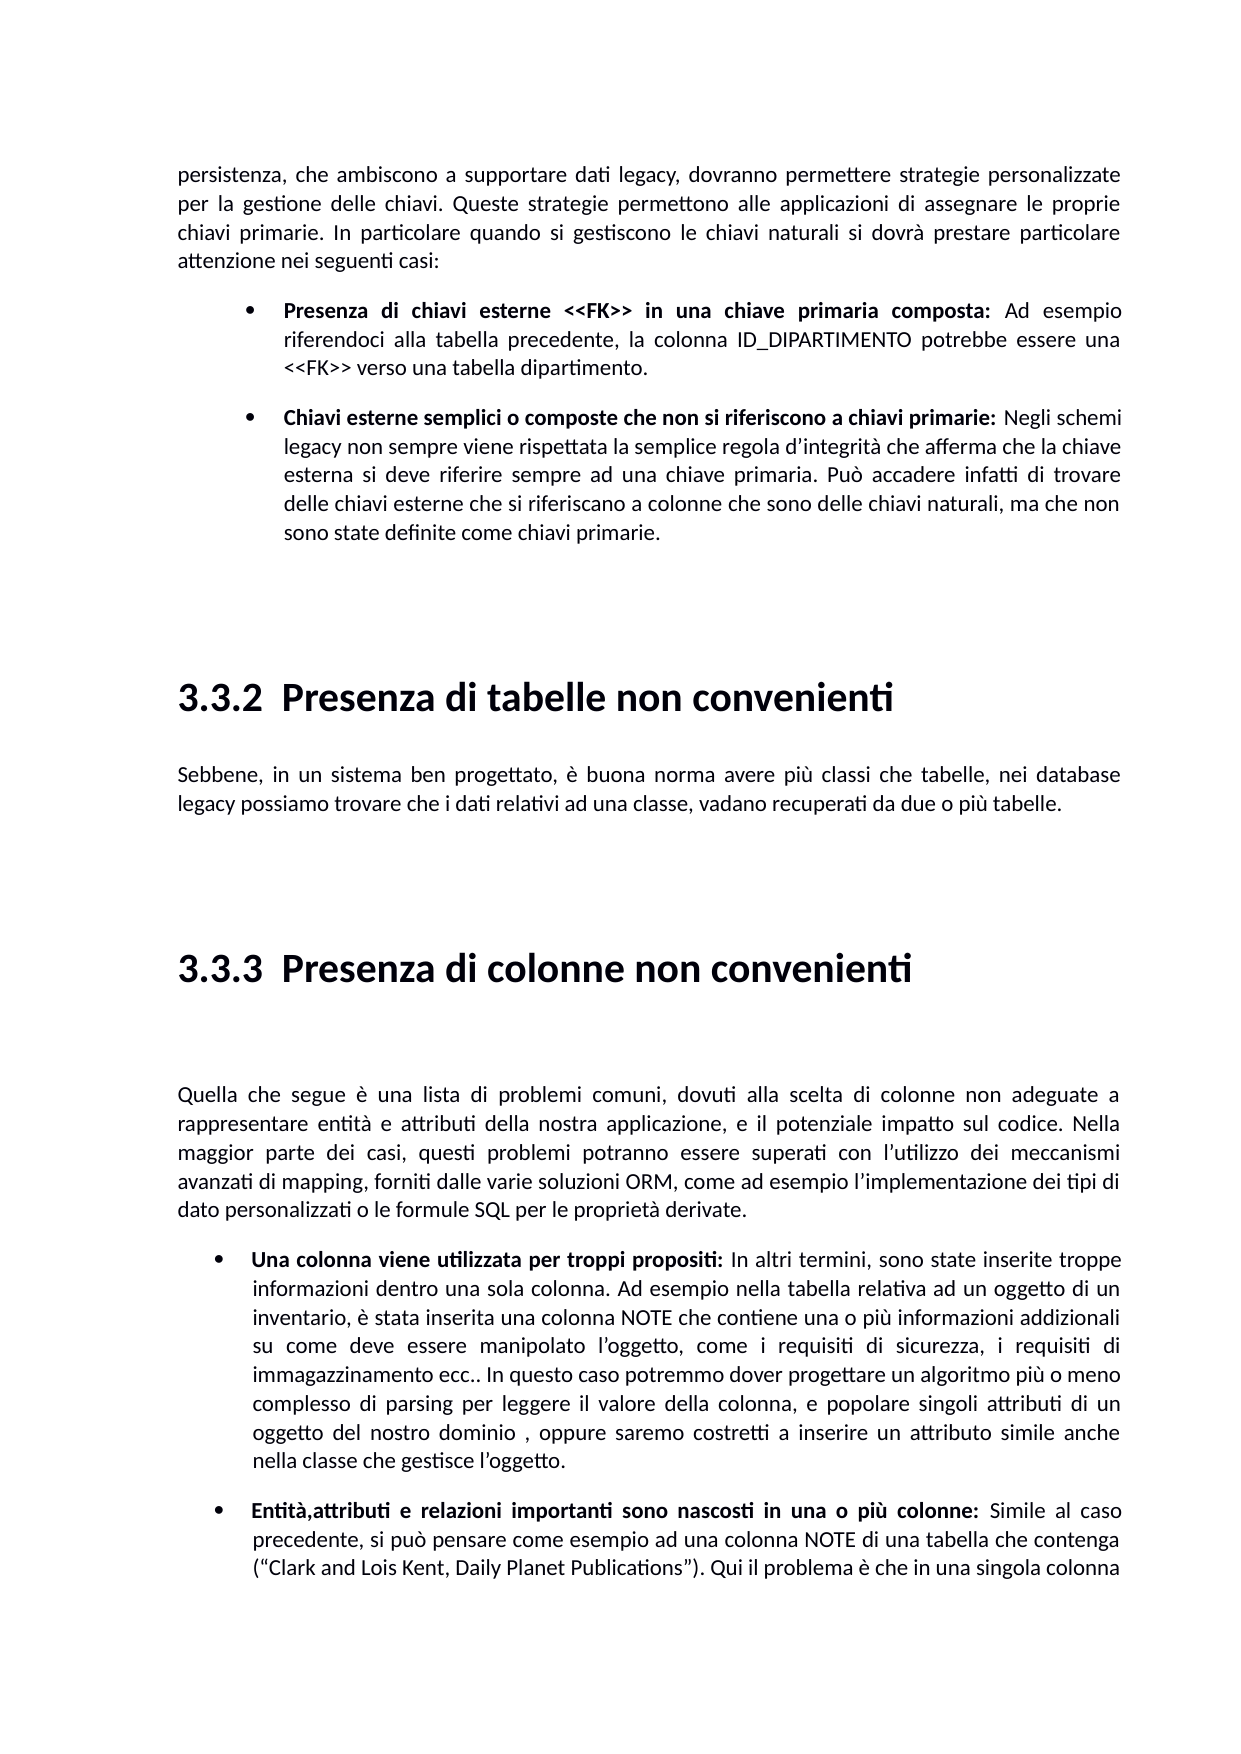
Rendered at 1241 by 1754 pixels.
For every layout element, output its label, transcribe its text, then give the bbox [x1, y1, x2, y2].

list Entità,attributi e relazioni importanti sono nascosti in una o più colonne: Simile al caso precedente, si può pensare come esempio ad una colonna NOTE di una tabella che contenga (“Clark and Lois Kent, Daily Planet Publications”). Qui il problema è che in una singola colonna [215, 1495, 1122, 1582]
subtitle 3.3.2 Presenza di tabelle non convenienti [177, 671, 1122, 722]
text Quella che segue è una lista di problemi comuni, dovuti alla scelta di colonne non adeguate a rappresentare entità e attributi della nostra applicazione, e il potenziale impatto sul codice. Nella maggior parte dei casi, questi problemi potranno essere superati con l’utilizzo dei meccanismi avanzati di mapping, forniti dalle varie soluzioni ORM, come ad esempio l’implementazione dei tipi di dato personalizzati o le formule SQL per le proprietà derivate. [177, 1080, 1122, 1224]
subtitle 3.3.3 Presenza di colonne non convenienti [177, 942, 1122, 993]
list Presenza di chiavi esterne <<FK>> in una chiave primaria composta: Ad esempio riferendoci alla tabella precedente, la colonna ID_DIPARTIMENTO potrebbe essere una <<FK>> verso una tabella dipartimento. [246, 295, 1122, 382]
list Una colonna viene utilizzata per troppi propositi: In altri termini, sono state inserite troppe informazioni dentro una sola colonna. Ad esempio nella tabella relativa ad un oggetto di un inventario, è stata inserita una colonna NOTE che contiene una o più informazioni addizionali su come deve essere manipolato l’oggetto, come i requisiti di sicurezza, i requisiti di immagazzinamento ecc.. In questo caso potremmo dover progettare un algoritmo più o meno complesso di parsing per leggere il valore della colonna, e popolare singoli attributi di un oggetto del nostro dominio , oppure saremo costretti a inserire un attributo simile anche nella classe che gestisce l’oggetto. [215, 1244, 1122, 1474]
text persistenza, che ambiscono a supportare dati legacy, dovranno permettere strategie personalizzate per la gestione delle chiavi. Queste strategie permettono alle applicazioni di assegnare le proprie chiavi primarie. In particolare quando si gestiscono le chiavi naturali si dovrà prestare particolare attenzione nei seguenti casi: [177, 159, 1122, 274]
text Sebbene, in un sistema ben progettato, è buona norma avere più classi che tabelle, nei database legacy possiamo trovare che i dati relativi ad una classe, vadano recuperati da due o più tabelle. [177, 759, 1122, 817]
list Chiavi esterne semplici o composte che non si riferiscono a chiavi primarie: Negli schemi legacy non sempre viene rispettata la semplice regola d’integrità che afferma che la chiave esterna si deve riferire sempre ad una chiave primaria. Può accadere infatti di trovare delle chiavi esterne che si riferiscano a colonne che sono delle chiavi naturali, ma che non sono state definite come chiavi primarie. [246, 402, 1122, 546]
